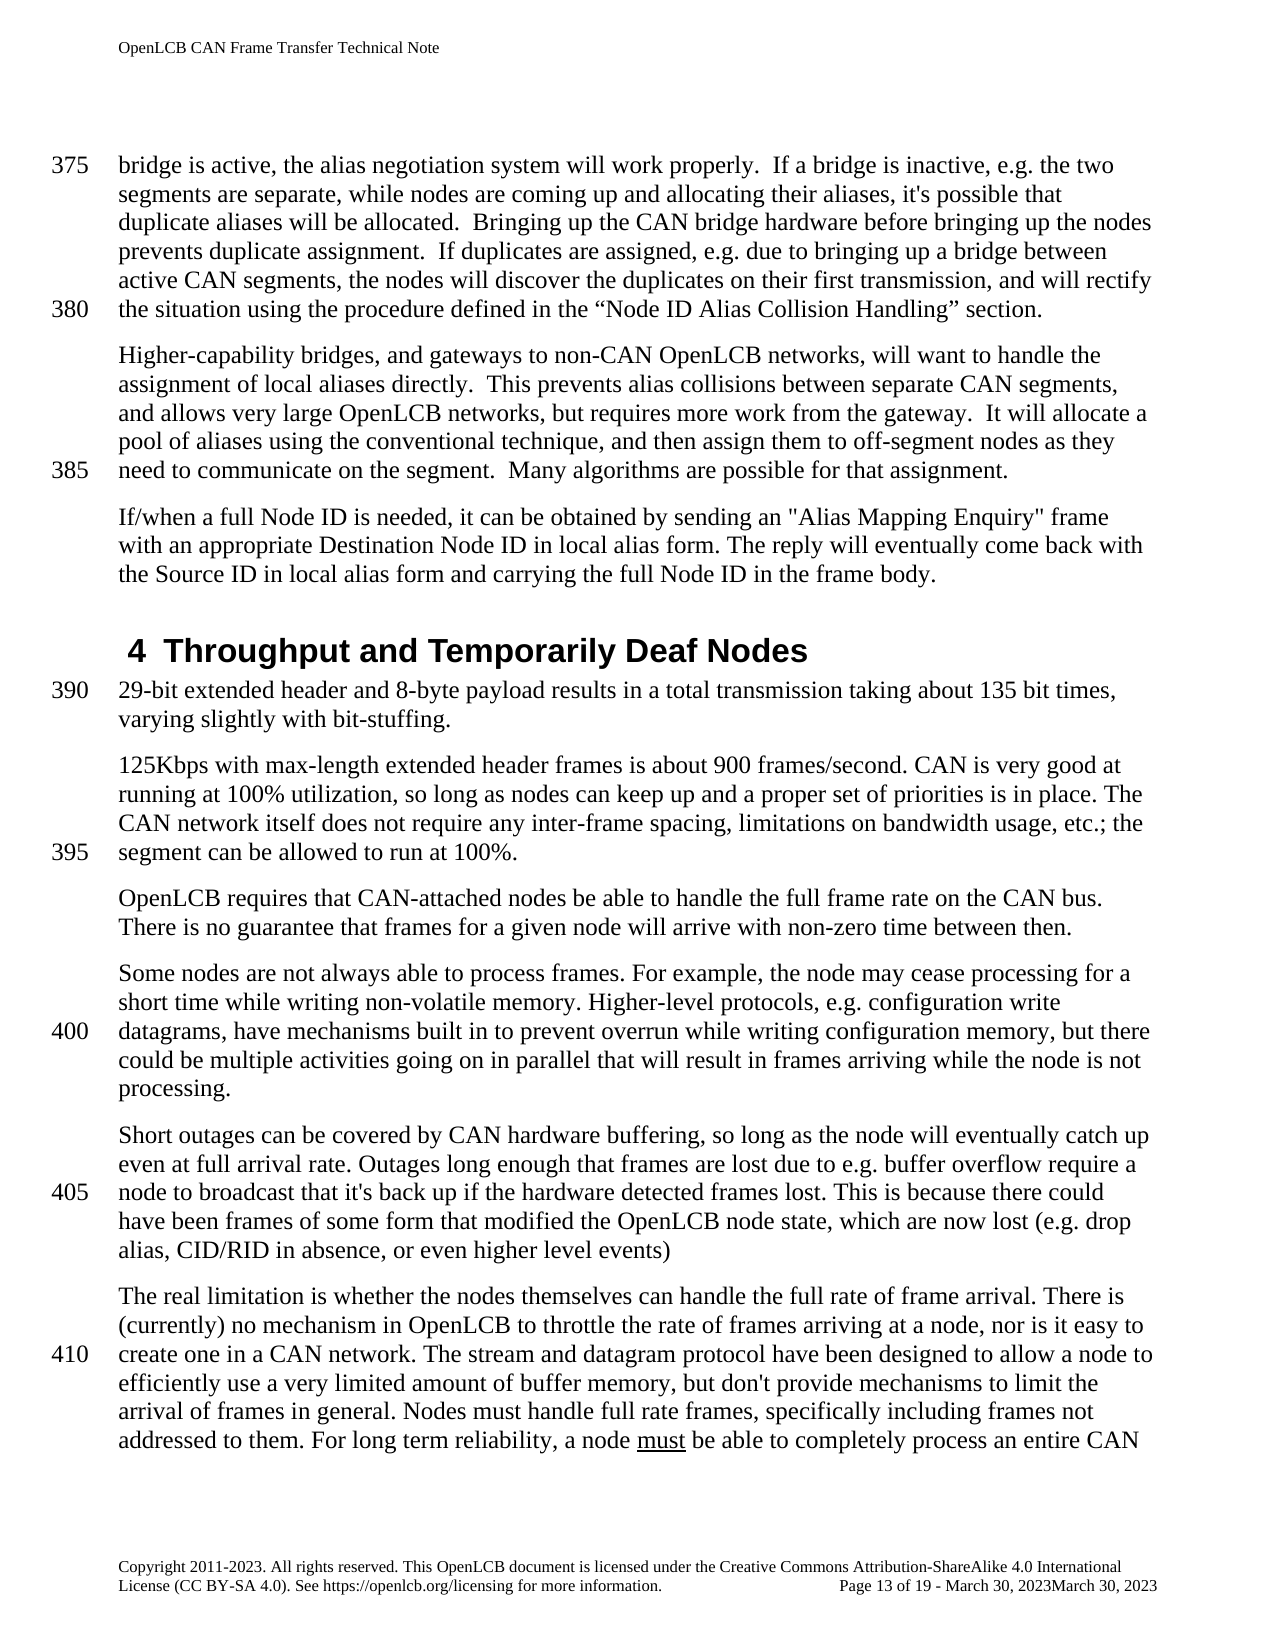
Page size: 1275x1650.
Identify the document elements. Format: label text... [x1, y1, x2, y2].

text 125Kbps with max-length extended header frames is about 900 frames/second. CAN is very good at running at 100% utilization, so long as nodes can keep up and a proper set of priorities is in place. The CAN network itself does not require any inter-frame spacing, limitations on bandwidth usage, etc.; the segment can be allowed to run at 100%. [118, 751, 1157, 866]
text OpenLCB requires that CAN-attached nodes be able to handle the full frame rate on the CAN bus. There is no guarantee that frames for a given node will arrive with non-zero time between then. [118, 883, 1157, 941]
text Short outages can be covered by CAN hardware buffering, so long as the node will eventually catch up even at full arrival rate. Outages long enough that frames are lost due to e.g. buffer overflow require a node to broadcast that it's back up if the hardware detected frames lost. This is because there could have been frames of some form that modified the OpenLCB node state, which are now lost (e.g. drop alias, CID/RID in absence, or even higher level events) [118, 1120, 1157, 1264]
text 29-bit extended header and 8-byte payload results in a total transmission taking about 135 bit times, varying slightly with bit-stuffing. [118, 675, 1157, 733]
subtitle Throughput and Temporarily Deaf Nodes [118, 631, 1157, 669]
text Some nodes are not always able to process frames. For example, the node may cease processing for a short time while writing non-volatile memory. Higher-level protocols, e.g. configuration write datagrams, have mechanisms built in to prevent overrun while writing configuration memory, but there could be multiple activities going on in parallel that will result in frames arriving while the node is not processing. [118, 958, 1157, 1102]
text If/when a full Node ID is needed, it can be obtained by sending an "Alias Mapping Enquiry" frame with an appropriate Destination Node ID in local alias form. The reply will eventually come back with the Source ID in local alias form and carrying the full Node ID in the frame body. [118, 502, 1157, 588]
text The real limitation is whether the nodes themselves can handle the full rate of frame arrival. There is (currently) no mechanism in OpenLCB to throttle the rate of frames arriving at a node, nor is it easy to create one in a CAN network. The stream and datagram protocol have been designed to allow a node to efficiently use a very limited amount of buffer memory, but don't provide mechanisms to limit the arrival of frames in general. Nodes must handle full rate frames, specifically including frames not addressed to them. For long term reliability, a node must be able to completely process an entire CAN [118, 1281, 1157, 1454]
text Higher-capability bridges, and gateways to non-CAN OpenLCB networks, will want to handle the assignment of local aliases directly. This prevents alias collisions between separate CAN segments, and allows very large OpenLCB networks, but requires more work from the gateway. It will allocate a pool of aliases using the conventional technique, and then assign them to off-segment nodes as they need to communicate on the segment. Many algorithms are possible for that assignment. [118, 340, 1157, 484]
text bridge is active, the alias negotiation system will work properly. If a bridge is inactive, e.g. the two segments are separate, while nodes are coming up and allocating their aliases, it's possible that duplicate aliases will be allocated. Bringing up the CAN bridge hardware before bringing up the nodes prevents duplicate assignment. If duplicates are assigned, e.g. due to bringing up a bridge between active CAN segments, the nodes will discover the duplicates on their first transmission, and will rectify the situation using the procedure defined in the “Node ID Alias Collision Handling” section. [118, 150, 1157, 322]
